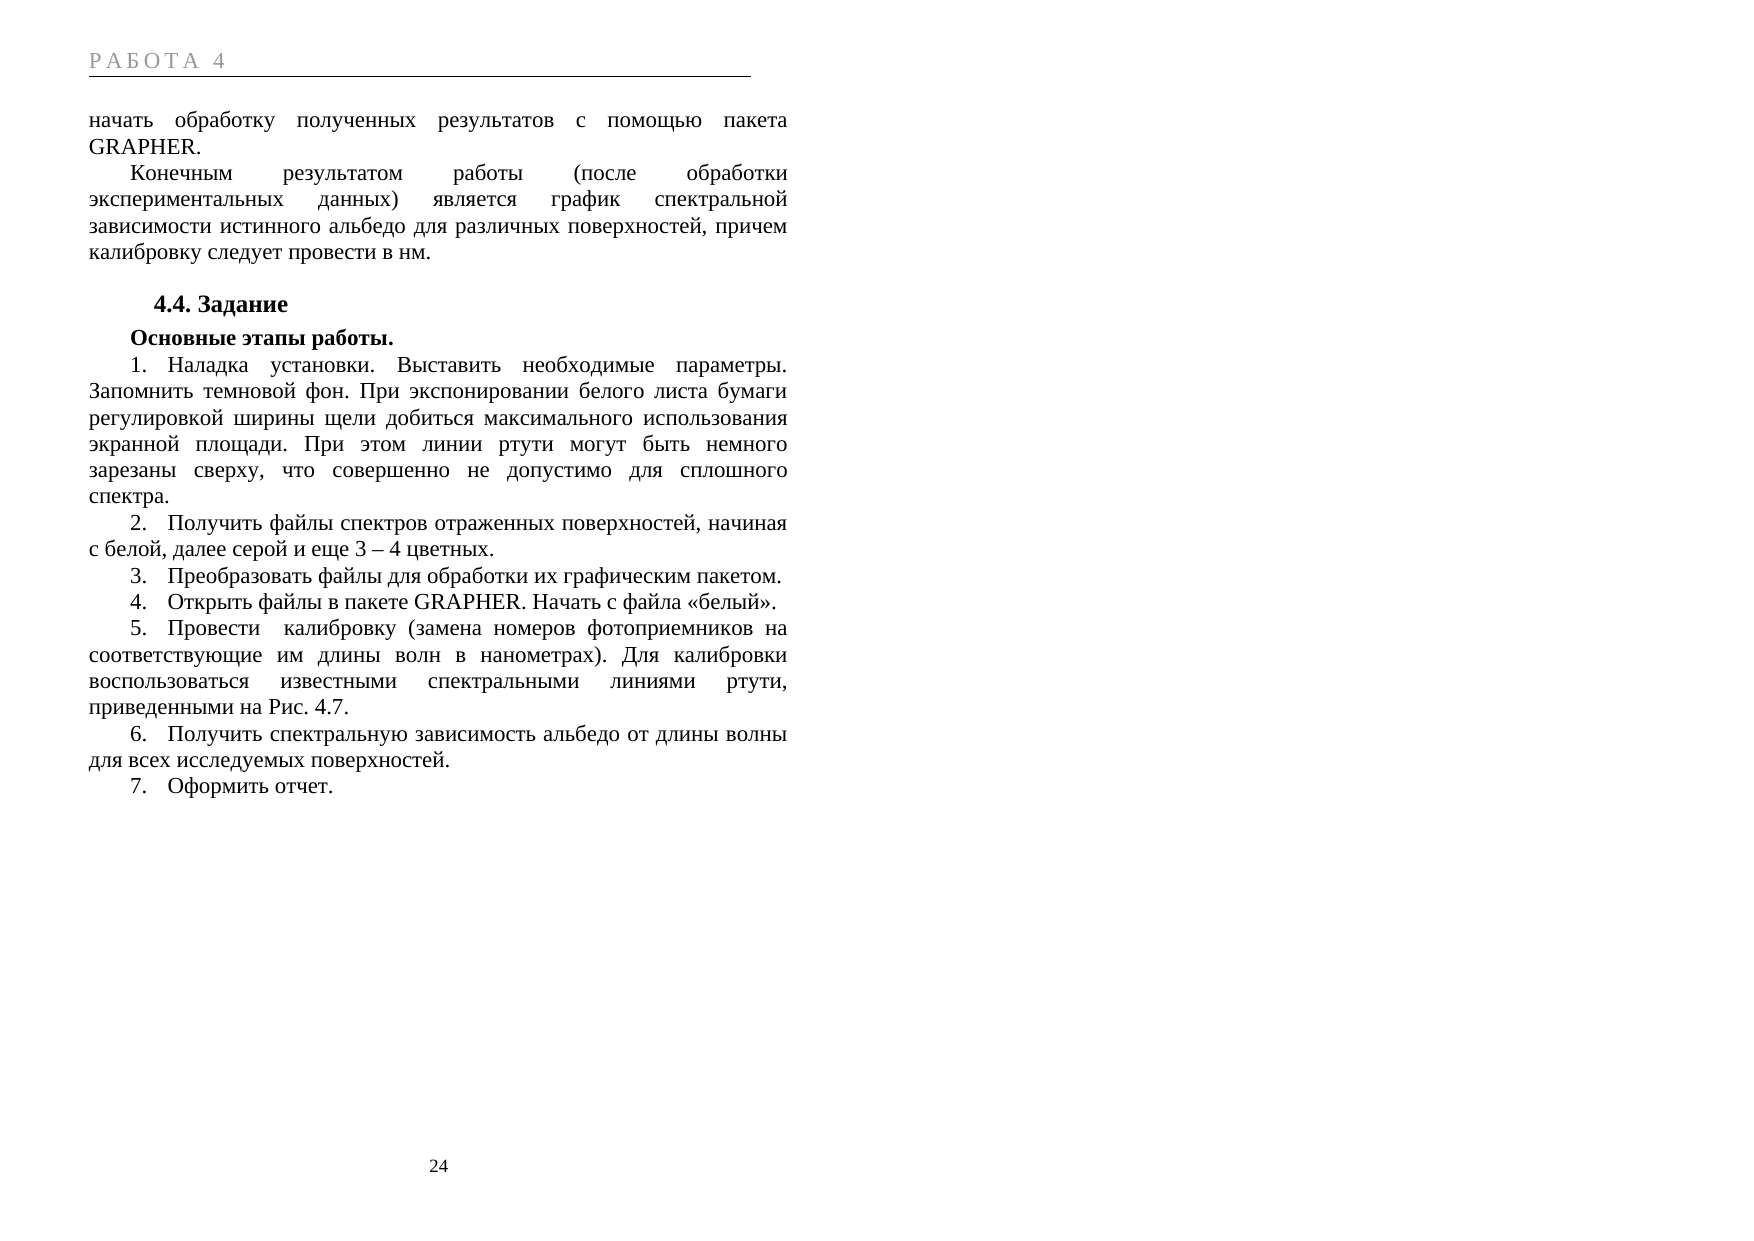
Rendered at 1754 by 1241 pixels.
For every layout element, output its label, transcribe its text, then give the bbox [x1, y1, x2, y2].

list Открыть файлы в пакете GRAPHER. Начать с файла «белый». [89, 588, 788, 614]
subtitle Задание [100, 289, 788, 318]
text Основные этапы работы. [89, 324, 788, 351]
list Оформить отчет. [89, 772, 788, 799]
list Преобразовать файлы для обработки их графическим пакетом. [89, 562, 788, 588]
list Наладка установки. Выставить необходимые параметры. Запомнить темновой фон. При экспонировании белого листа бумаги регулировкой ширины щели добиться максимального использования экранной площади. При этом линии ртути могут быть немного зарезаны сверху, что совершенно не допустимо для сплошного спектра. [89, 351, 788, 509]
list Получить спектральную зависимость альбедо от длины волны для всех исследуемых поверхностей. [89, 720, 788, 772]
text начать обработку полученных результатов с помощью пакета GRAPHER. [89, 106, 788, 159]
text Конечным результатом работы (после обработки экспериментальных данных) является график спектральной зависимости истинного альбедо для различных поверхностей, причем калибровку следует провести в нм. [89, 159, 788, 264]
list Провести калибровку (замена номеров фотоприемников на соответствующие им длины волн в нанометрах). Для калибровки воспользоваться известными спектральными линиями ртути, приведенными на Рис. 4 .7. [89, 614, 788, 720]
list Получить файлы спектров отраженных поверхностей, начиная с белой, далее серой и еще 3 – 4 цветных. [89, 509, 788, 562]
